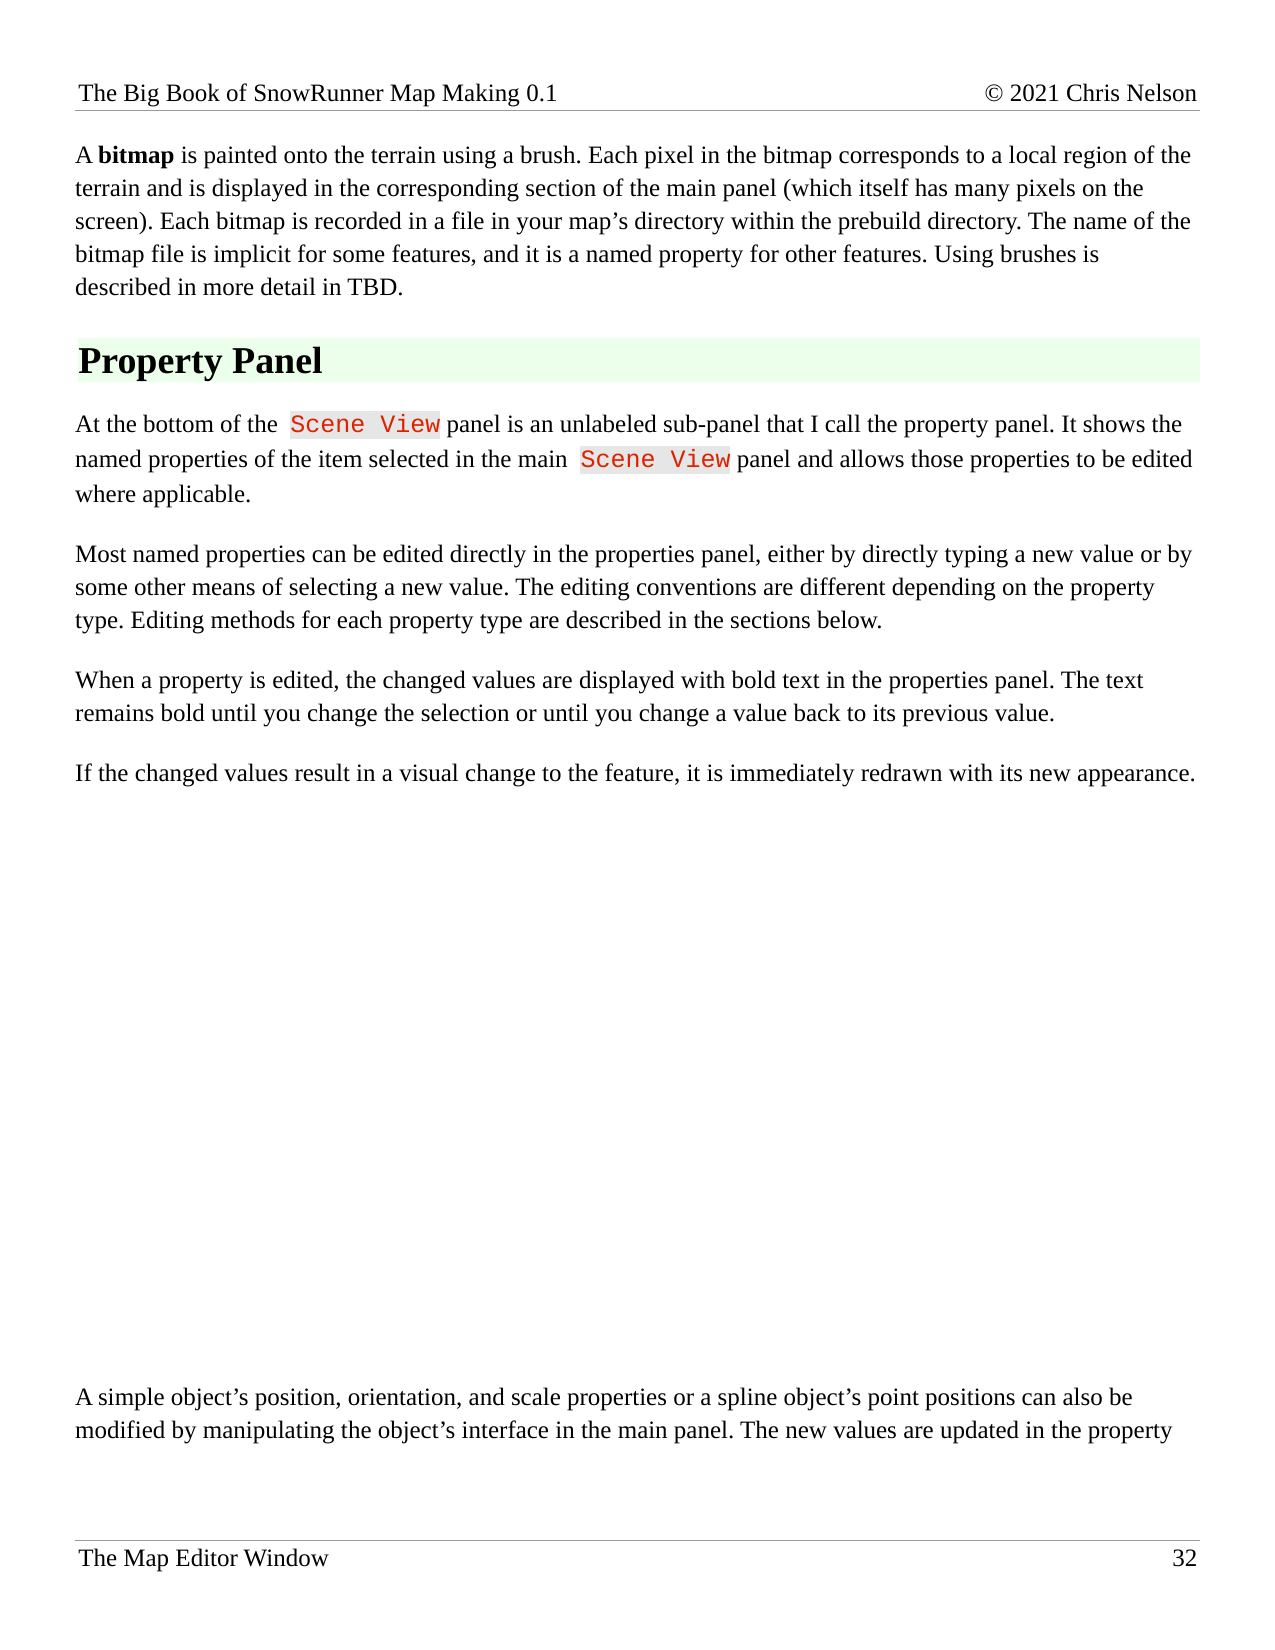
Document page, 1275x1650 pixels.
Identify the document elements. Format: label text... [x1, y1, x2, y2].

text At the bottom of the Scene View panel is an unlabeled sub-panel that I call the property panel. It shows the named properties of the item selected in the main Scene View panel and allows those properties to be edited where applicable. [75, 409, 1200, 508]
text If the changed values result in a visual change to the feature, it is immediately redrawn with its new appearance. [75, 758, 1200, 787]
text A simple object’s position, orientation, and scale properties or a spline object’s point positions can also be modified by manipulating the object’s interface in the main panel. The new values are updated in the property [75, 1382, 1200, 1444]
text When a property is edited, the changed values are displayed with bold text in the properties panel. The text remains bold until you change the selection or until you change a value back to its previous value. [75, 665, 1200, 727]
subtitle Property Panel [78, 338, 1200, 382]
text A bitmap is painted onto the terrain using a brush. Each pixel in the bitmap corresponds to a local region of the terrain and is displayed in the corresponding section of the main panel (which itself has many pixels on the screen). Each bitmap is recorded in a file in your map’s directory within the prebuild directory. The name of the bitmap file is implicit for some features, and it is a named property for other features. Using brushes is described in more detail in TBD. [75, 140, 1200, 301]
text Most named properties can be edited directly in the properties panel, either by directly typing a new value or by some other means of selecting a new value. The editing conventions are different depending on the property type. Editing methods for each property type are described in the sections below. [75, 539, 1200, 634]
